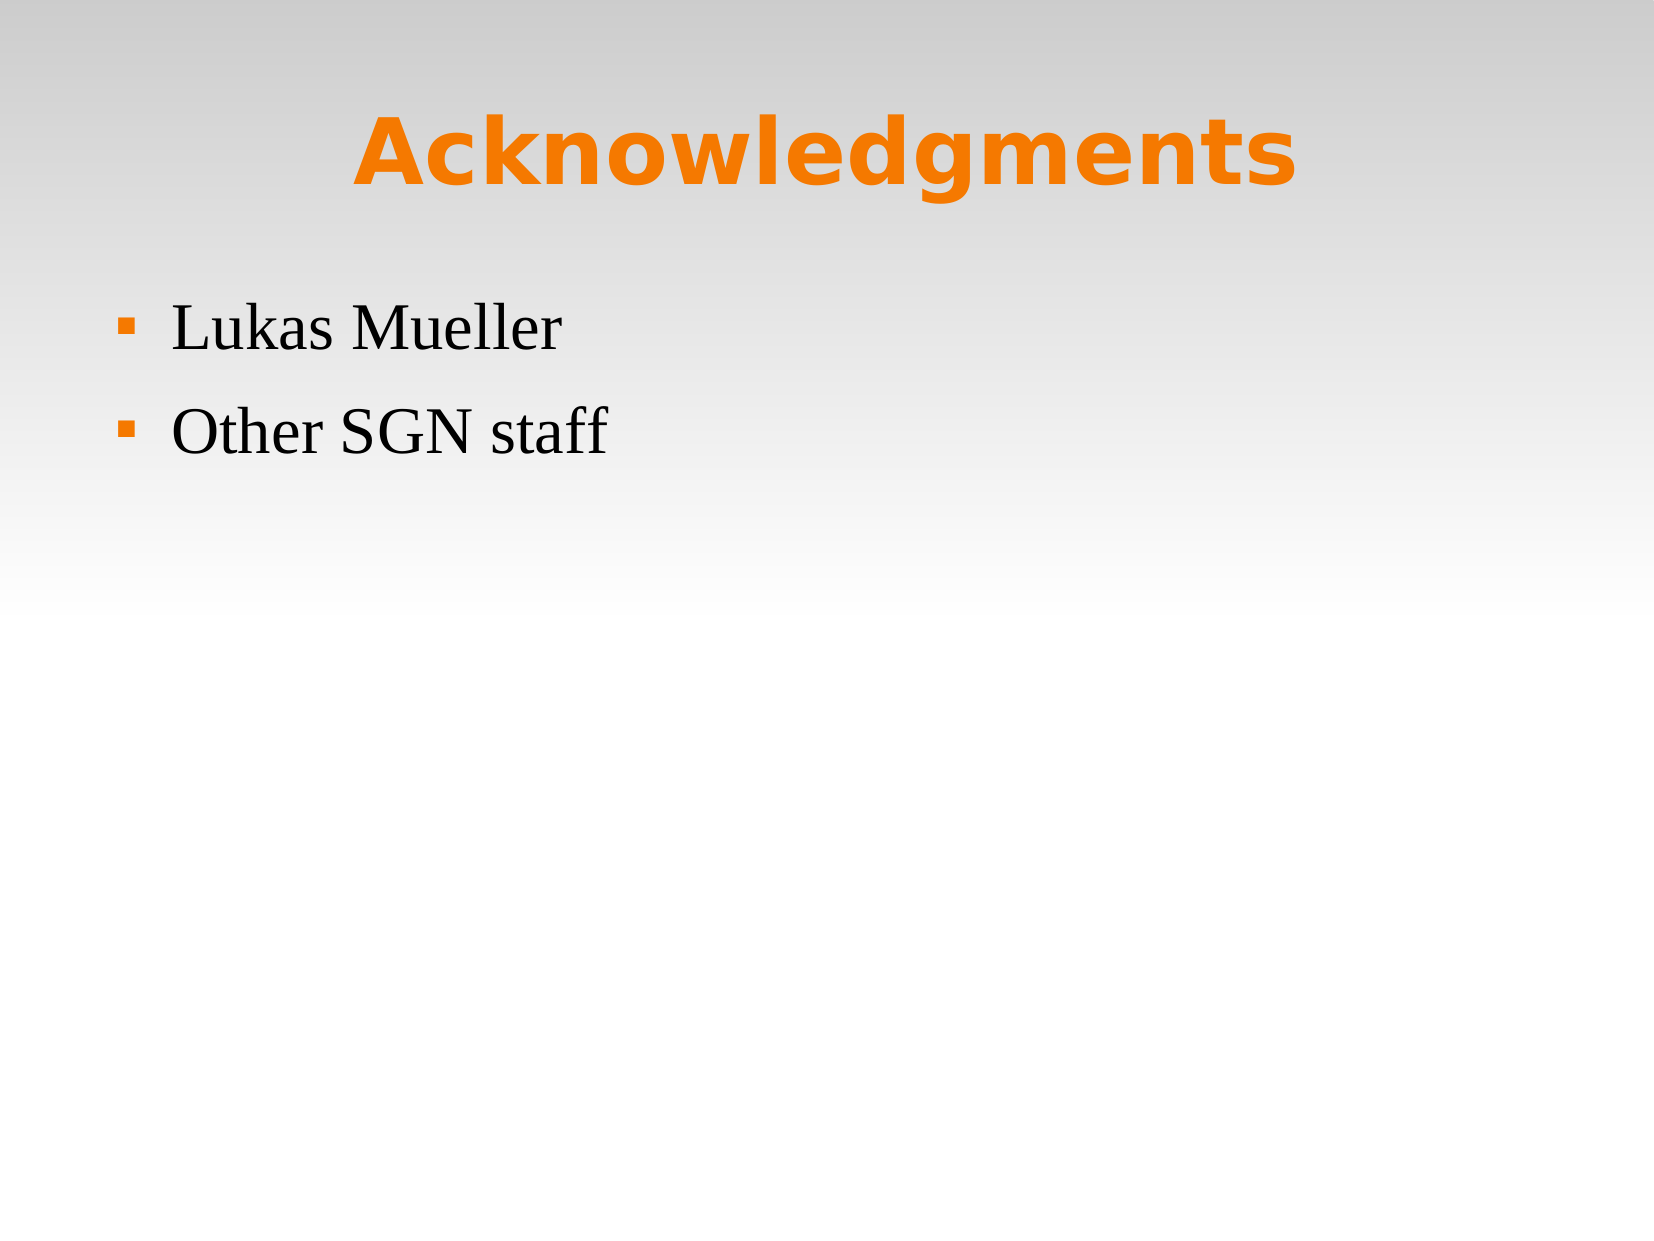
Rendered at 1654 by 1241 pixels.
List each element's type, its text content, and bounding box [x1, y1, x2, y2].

title Acknowledgments [82, 49, 1571, 257]
list Lukas Mueller Other SGN staff [82, 290, 1571, 1109]
